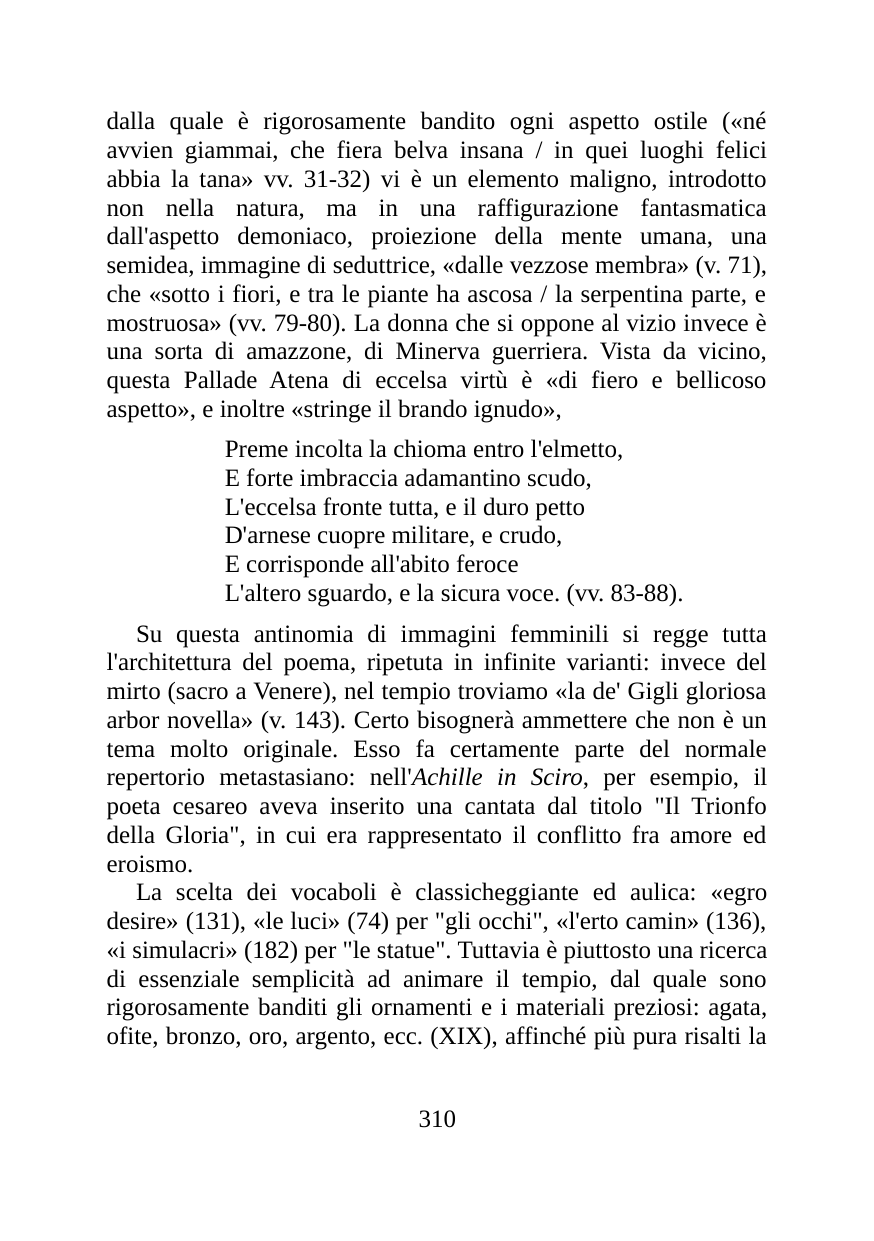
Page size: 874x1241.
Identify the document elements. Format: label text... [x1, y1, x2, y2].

text Su questa antinomia di immagini femminili si regge tutta l'architettura del poema, ripetuta in infinite varianti: invece del mirto (sacro a Venere), nel tempio troviamo «la de' Gigli gloriosa arbor novella» (v. 143). Certo bisognerà ammettere che non è un tema molto originale. Esso fa certamente parte del normale repertorio metastasiano: nell'Achille in Sciro, per esempio, il poeta cesareo aveva inserito una cantata dal titolo "Il Trionfo della Gloria", in cui era rappresentato il conflitto fra amore ed eroismo. [106, 619, 768, 877]
text La scelta dei vocaboli è classicheggiante ed aulica: «egro desire» (131), «le luci» (74) per "gli occhi", «l'erto camin» (136), «i simulacri» (182) per "le statue". Tuttavia è piuttosto una ricerca di essenziale semplicità ad animare il tempio, dal quale sono rigorosamente banditi gli ornamenti e i materiali preziosi: agata, ofite, bronzo, oro, argento, ecc. (XIX), affinché più pura risalti la [106, 877, 768, 1050]
text Preme incolta la chioma entro l'elmetto, E forte imbraccia adamantino scudo, L'eccelsa fronte tutta, e il duro petto D'arnese cuopre militare, e crudo, E corrisponde all'abito feroce L'altero sguardo, e la sicura voce. (vv. 83-88). [224, 434, 768, 607]
text dalla quale è rigorosamente bandito ogni aspetto ostile («né avvien giammai, che fiera belva insana / in quei luoghi felici abbia la tana» vv. 31-32) vi è un elemento maligno, introdotto non nella natura, ma in una raffigurazione fantasmatica dall'aspetto demoniaco, proiezione della mente umana, una semidea, immagine di seduttrice, «dalle vezzose membra» (v. 71), che «sotto i fiori, e tra le piante ha ascosa / la serpentina parte, e mostruosa» (vv. 79-80). La donna che si oppone al vizio invece è una sorta di amazzone, di Minerva guerriera. Vista da vicino, questa Pallade Atena di eccelsa virtù è «di fiero e bellicoso aspetto», e inoltre «stringe il brando ignudo», [106, 106, 768, 423]
